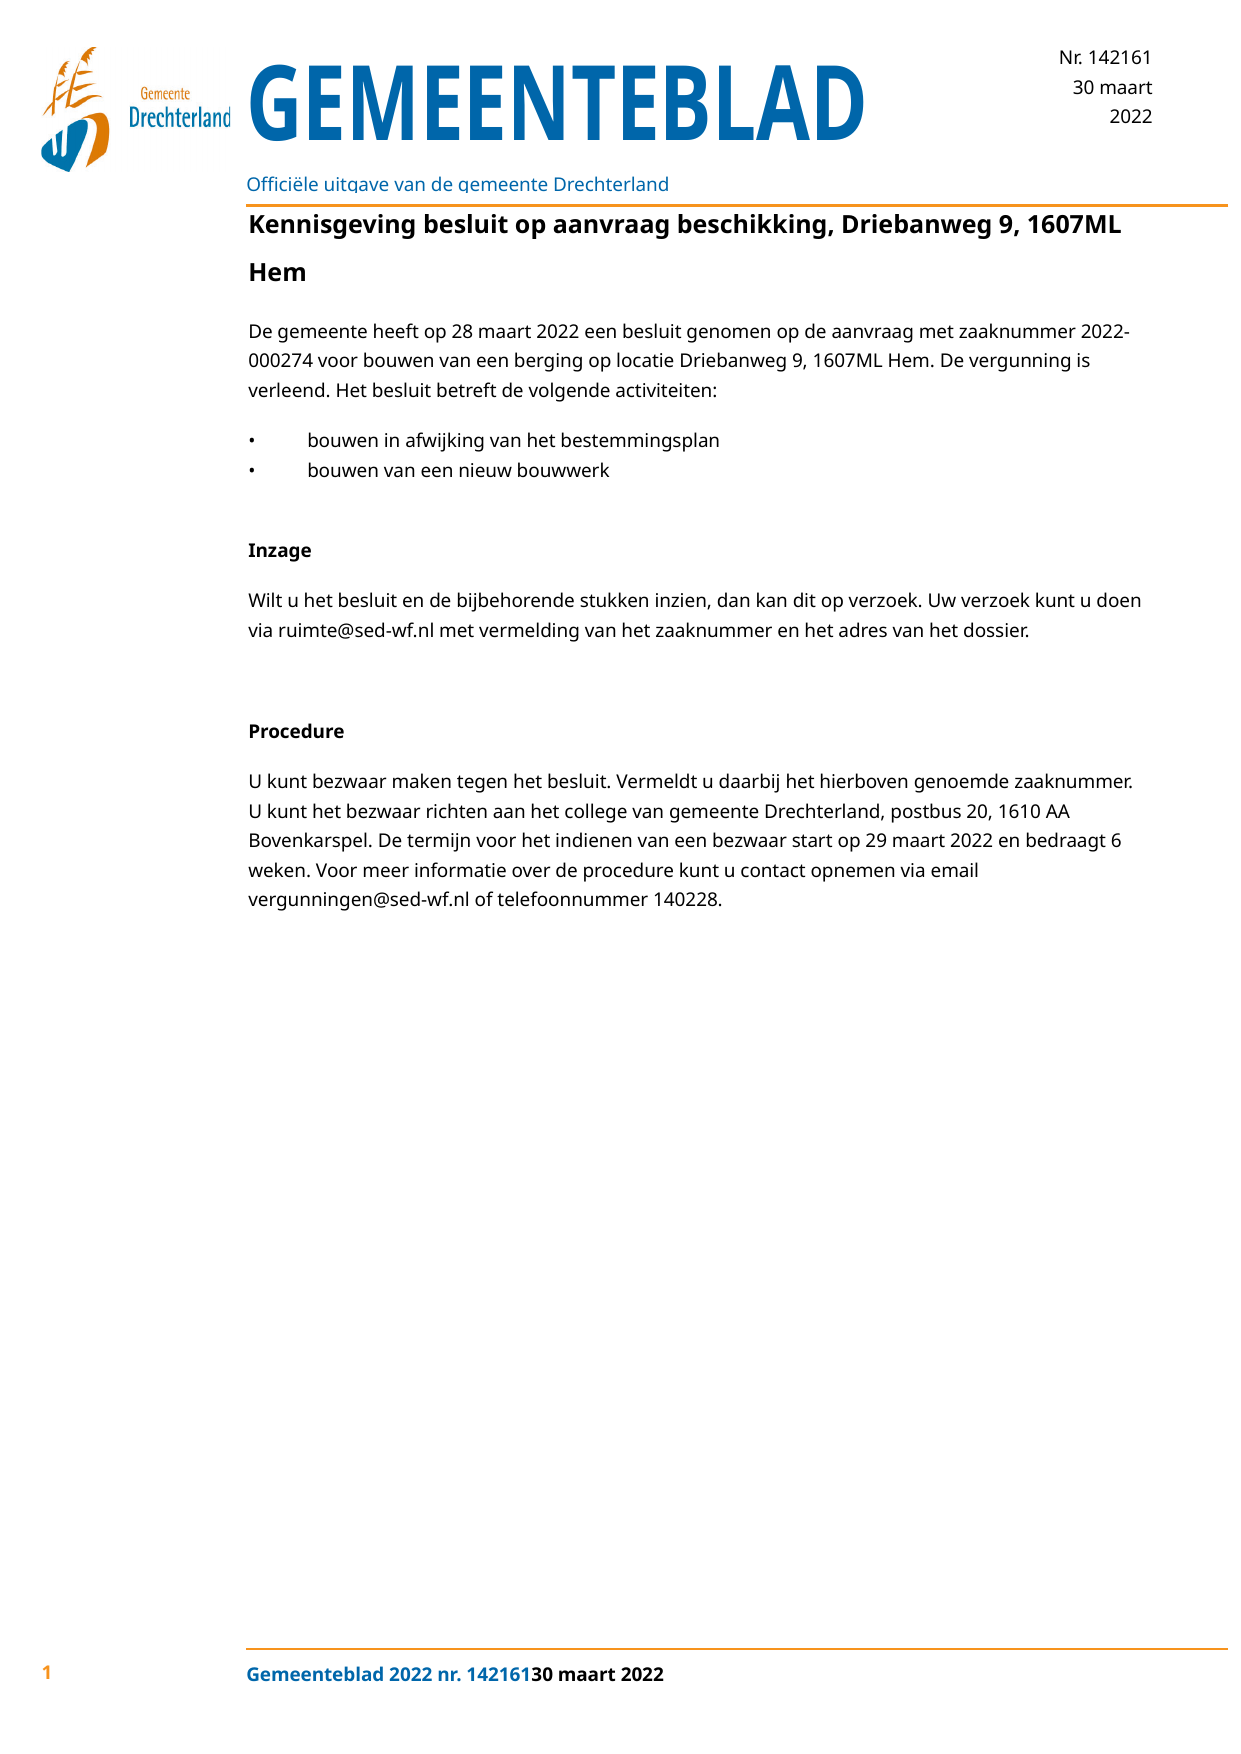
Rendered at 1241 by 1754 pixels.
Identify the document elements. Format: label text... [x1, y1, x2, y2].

picture [41, 47, 231, 172]
text U kunt bezwaar maken tegen het besluit. Vermeldt u daarbij het hierboven genoemde zaaknummer. U kunt het bezwaar richten aan het college van gemeente Drechterland, postbus 20, 1610 AA Bovenkarspel. De termijn voor het indienen van een bezwaar start op 29 maart 2022 en bedraagt 6 weken. Voor meer informatie over de procedure kunt u contact opnemen via email vergunningen@sed-wf.nl of telefoonnummer 140228. [248, 768, 1152, 912]
text Procedure [248, 718, 1152, 744]
list bouwen van een nieuw bouwwerk [248, 457, 1152, 483]
text Inzage [248, 537, 1152, 563]
text Kennisgeving besluit op aanvraag beschikking, Driebanweg 9, 1607ML Hem [248, 207, 1152, 288]
text De gemeente heeft op 28 maart 2022 een besluit genomen op de aanvraag met zaaknummer 2022-000274 voor bouwen van een berging op locatie Driebanweg 9, 1607ML Hem. De vergunning is verleend. Het besluit betreft de volgende activiteiten: [248, 318, 1152, 403]
text Wilt u het besluit en de bijbehorende stukken inzien, dan kan dit op verzoek. Uw verzoek kunt u doen via ruimte@sed-wf.nl met vermelding van het zaaknummer en het adres van het dossier. [248, 587, 1152, 643]
picture [226, 115, 231, 124]
picture [41, 158, 64, 172]
list bouwen in afwijking van het bestemmingsplan [248, 427, 1152, 453]
